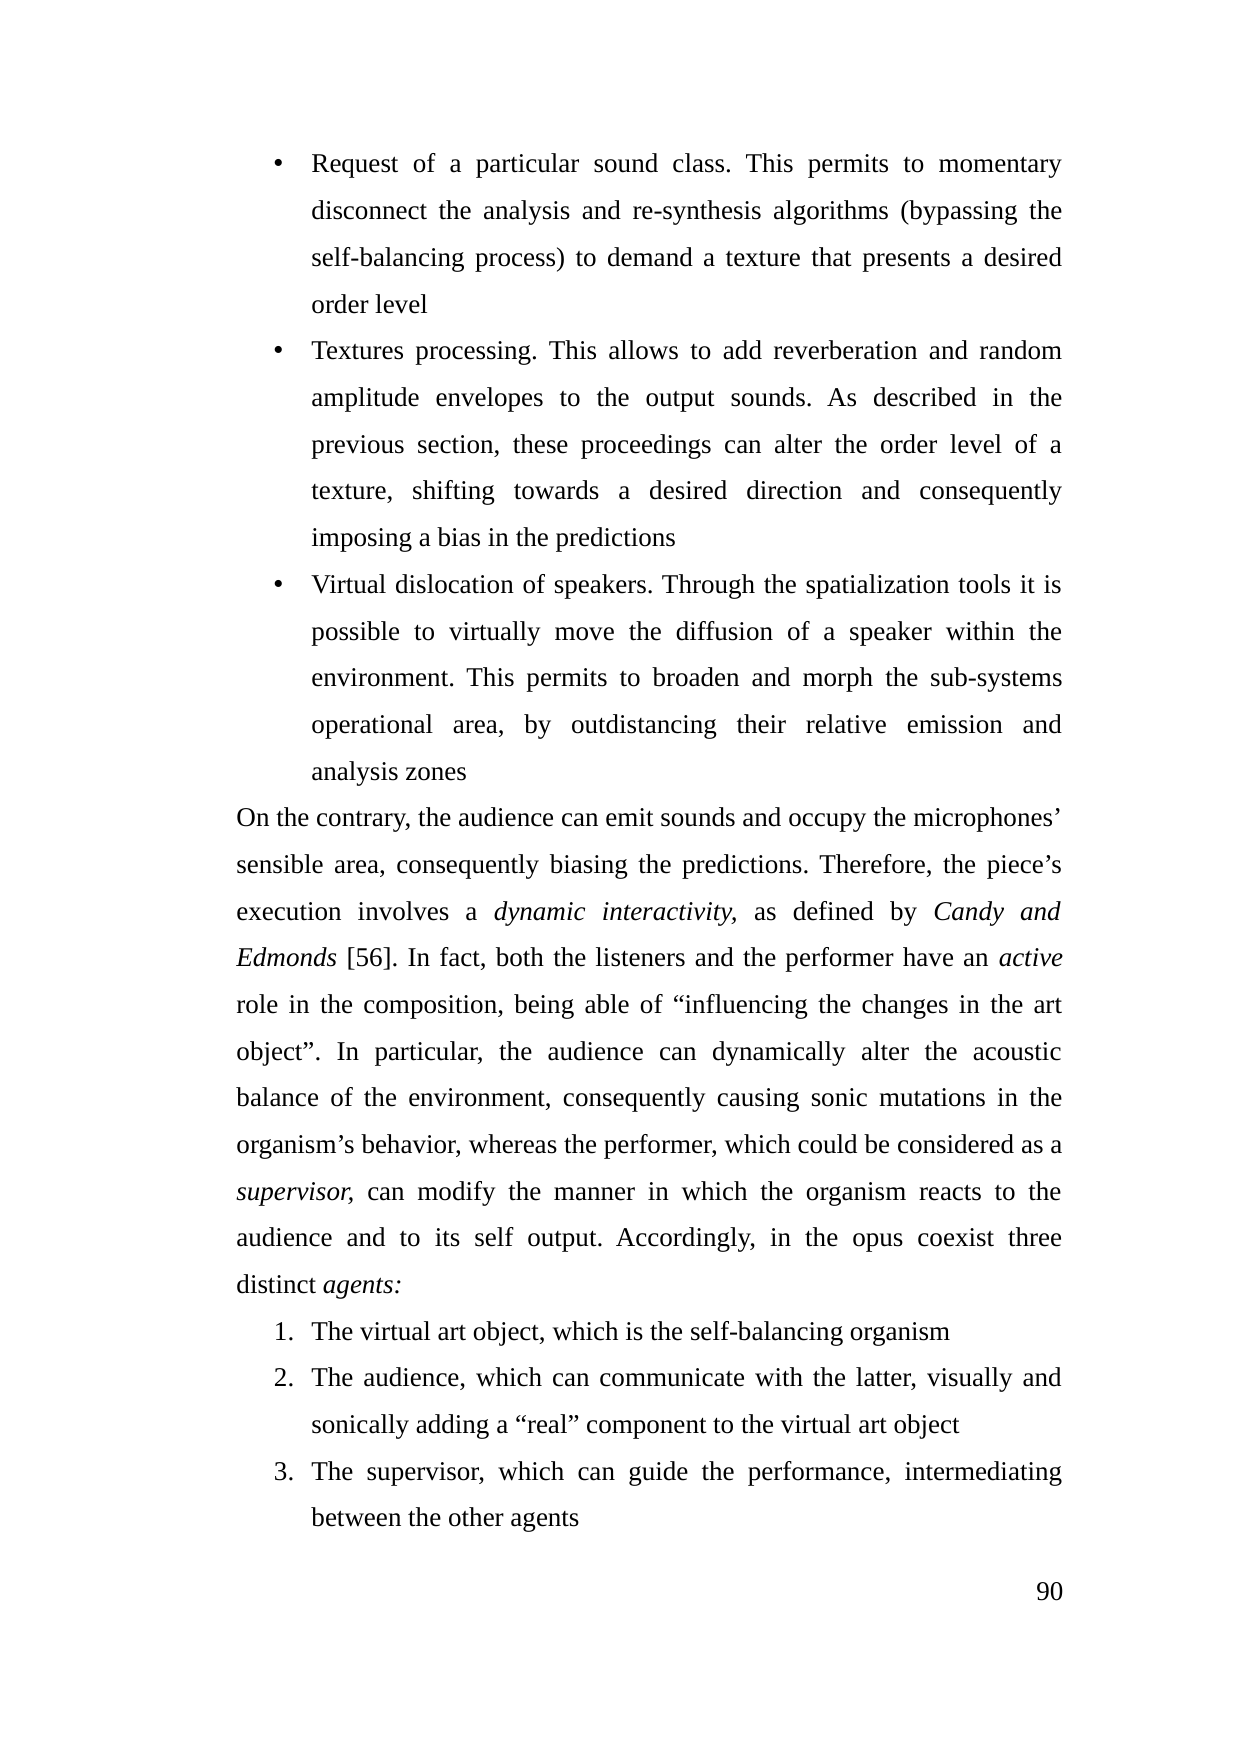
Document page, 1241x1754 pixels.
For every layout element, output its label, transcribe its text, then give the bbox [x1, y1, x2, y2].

list The supervisor, which can guide the performance, intermediating between the other agents [274, 1454, 1063, 1532]
list The virtual art object, which is the self-balancing organism [274, 1314, 1063, 1346]
list Request of a particular sound class. This permits to momentary disconnect the analysis and re-synthesis algorithms (bypassing the self-balancing process) to demand a texture that presents a desired order level [274, 148, 1063, 319]
text On the contrary, the audience can emit sounds and occupy the microphones’ sensible area, consequently biasing the predictions. Therefore, the piece’s execution involves a dynamic interactivity, as defined by Candy and Edmonds [56]. In fact, both the listeners and the performer have an active role in the composition, being able of “influencing the changes in the art object”. In particular, the audience can dynamically alter the acoustic balance of the environment, consequently causing sonic mutations in the organism’s behavior, whereas the performer, which could be considered as a supervisor, can modify the manner in which the organism reacts to the audience and to its self output. Accordingly, in the opus coexist three distinct agents: [236, 801, 1063, 1299]
list Textures processing. This allows to add reverberation and random amplitude envelopes to the output sounds. As described in the previous section, these proceedings can alter the order level of a texture, shifting towards a desired direction and consequently imposing a bias in the predictions [274, 334, 1063, 552]
list Virtual dislocation of speakers. Through the spatialization tools it is possible to virtually move the diffusion of a speaker within the environment. This permits to broaden and morph the sub-systems operational area, by outdistancing their relative emission and analysis zones [274, 568, 1063, 786]
list The audience, which can communicate with the latter, visually and sonically adding a “real” component to the virtual art object [274, 1361, 1063, 1439]
